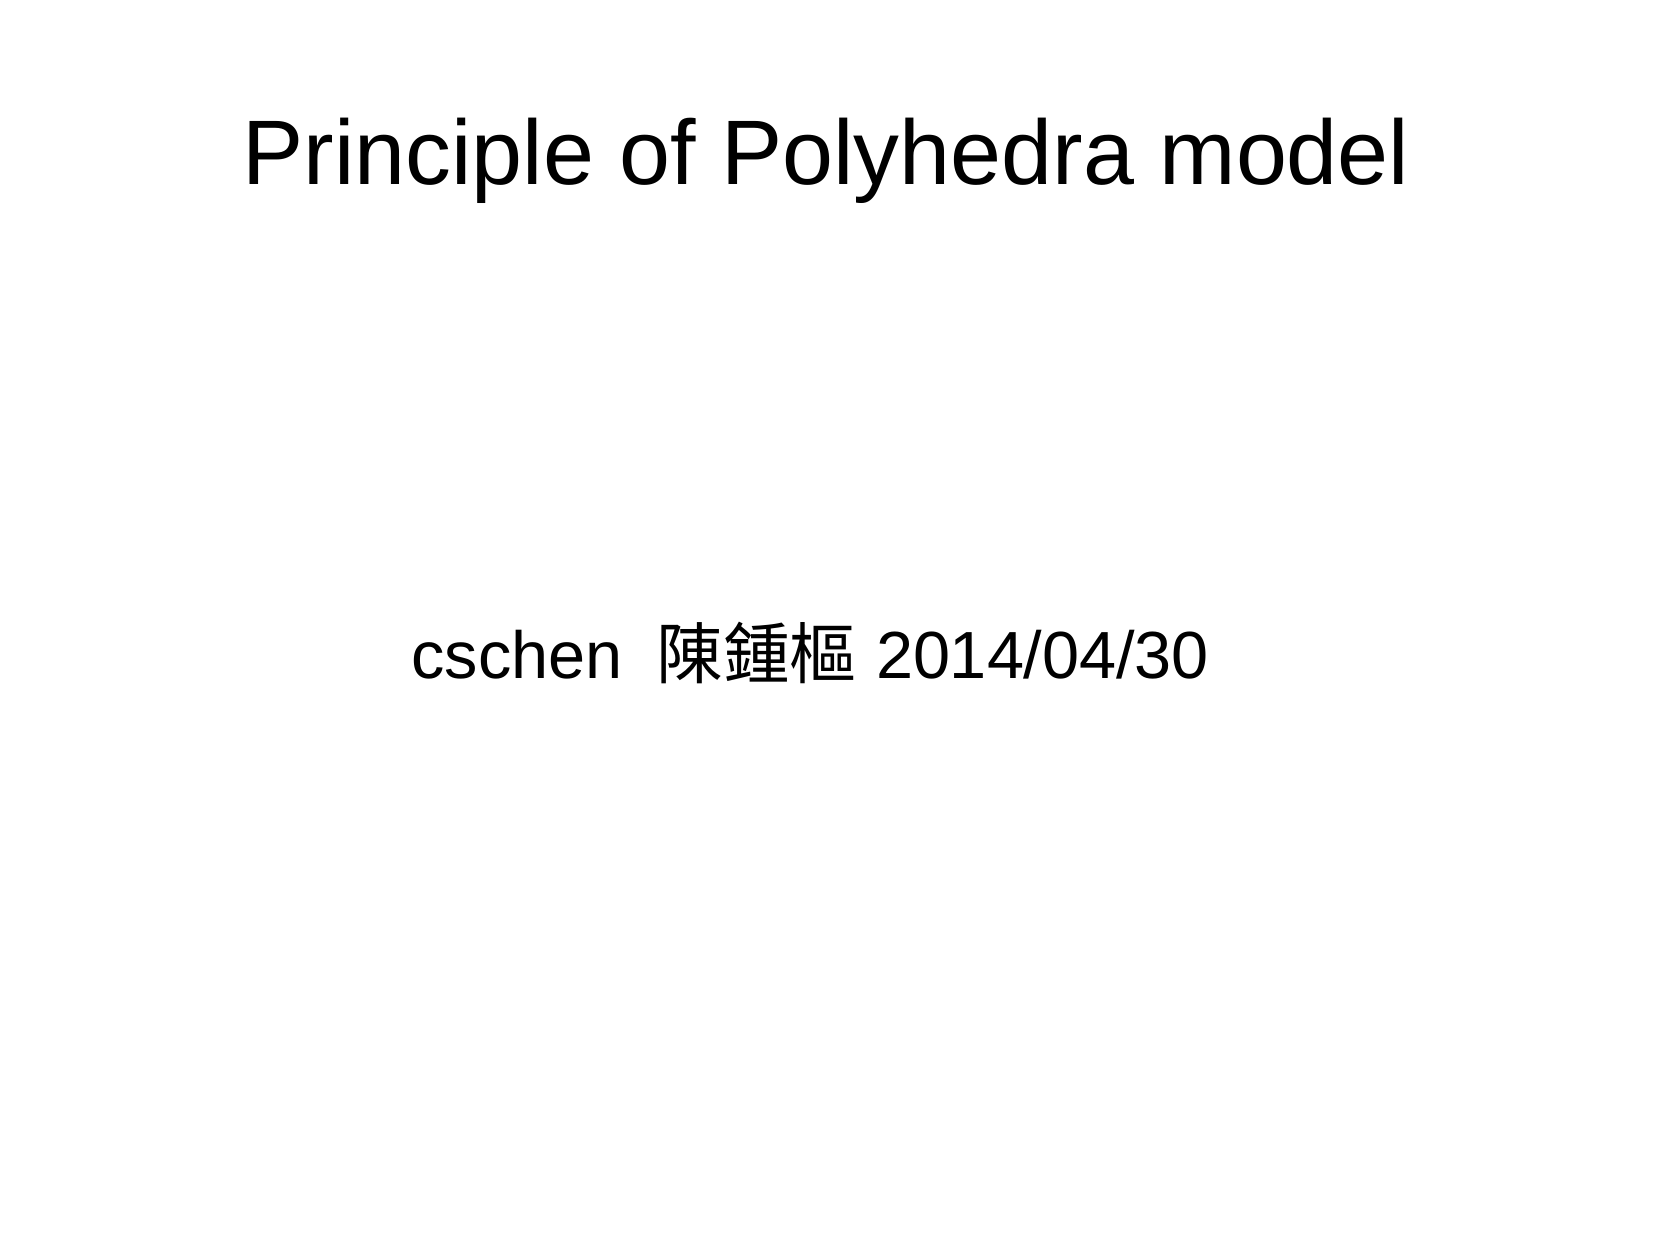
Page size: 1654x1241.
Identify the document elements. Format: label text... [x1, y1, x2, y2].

title Principle of Polyhedra model [82, 49, 1571, 257]
subtitle cschen 陳鍾樞2014/04/30 [82, 290, 1538, 1010]
